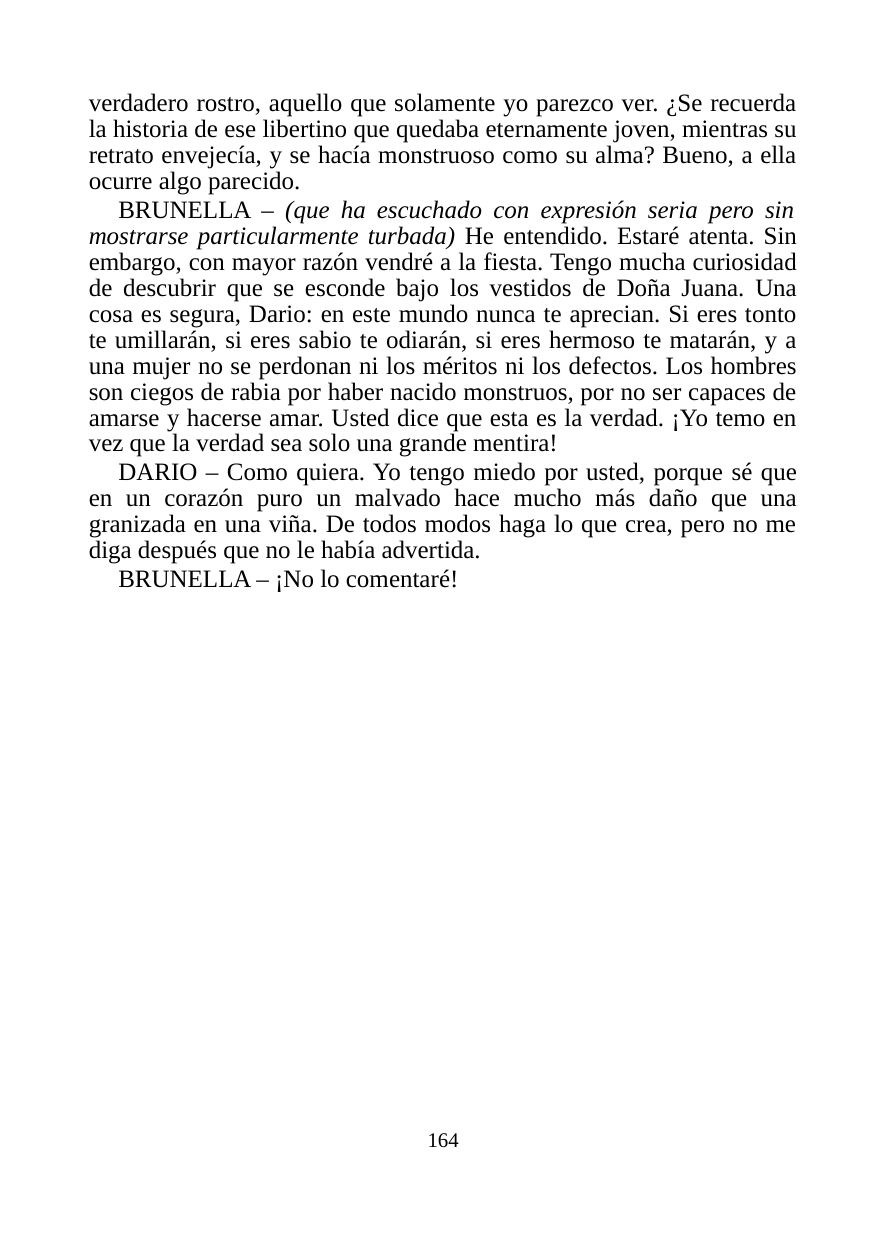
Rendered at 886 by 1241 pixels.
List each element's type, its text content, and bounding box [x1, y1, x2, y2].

text BRUNELLA – (que ha escuchado con expresión seria pero sin mostrarse particularmente turbada) He entendido. Estaré atenta. Sin embargo, con mayor razón vendré a la fiesta. Tengo mucha curiosidad de descubrir que se esconde bajo los vestidos de Doña Juana. Una cosa es segura, Dario: en este mundo nunca te aprecian. Si eres tonto te umillarán, si eres sabio te odiarán, si eres hermoso te matarán, y a una mujer no se perdonan ni los méritos ni los defectos. Los hombres son ciegos de rabia por haber nacido monstruos, por no ser capaces de amarse y hacerse amar. Usted dice que esta es la verdad. ¡Yo temo en vez que la verdad sea solo una grande mentira! [88, 195, 797, 457]
text BRUNELLA – ¡No lo comentaré! [88, 564, 797, 593]
text verdadero rostro, aquello que solamente yo parezco ver. ¿Se recuerda la historia de ese libertino que quedaba eternamente joven, mientras su retrato envejecía, y se hacía monstruoso como su alma? Bueno, a ella ocurre algo parecido. [88, 88, 797, 195]
text DARIO – Como quiera. Yo tengo miedo por usted, porque sé que en un corazón puro un malvado hace mucho más daño que una granizada en una viña. De todos modos haga lo que crea, pero no me diga después que no le había advertida. [88, 457, 797, 564]
